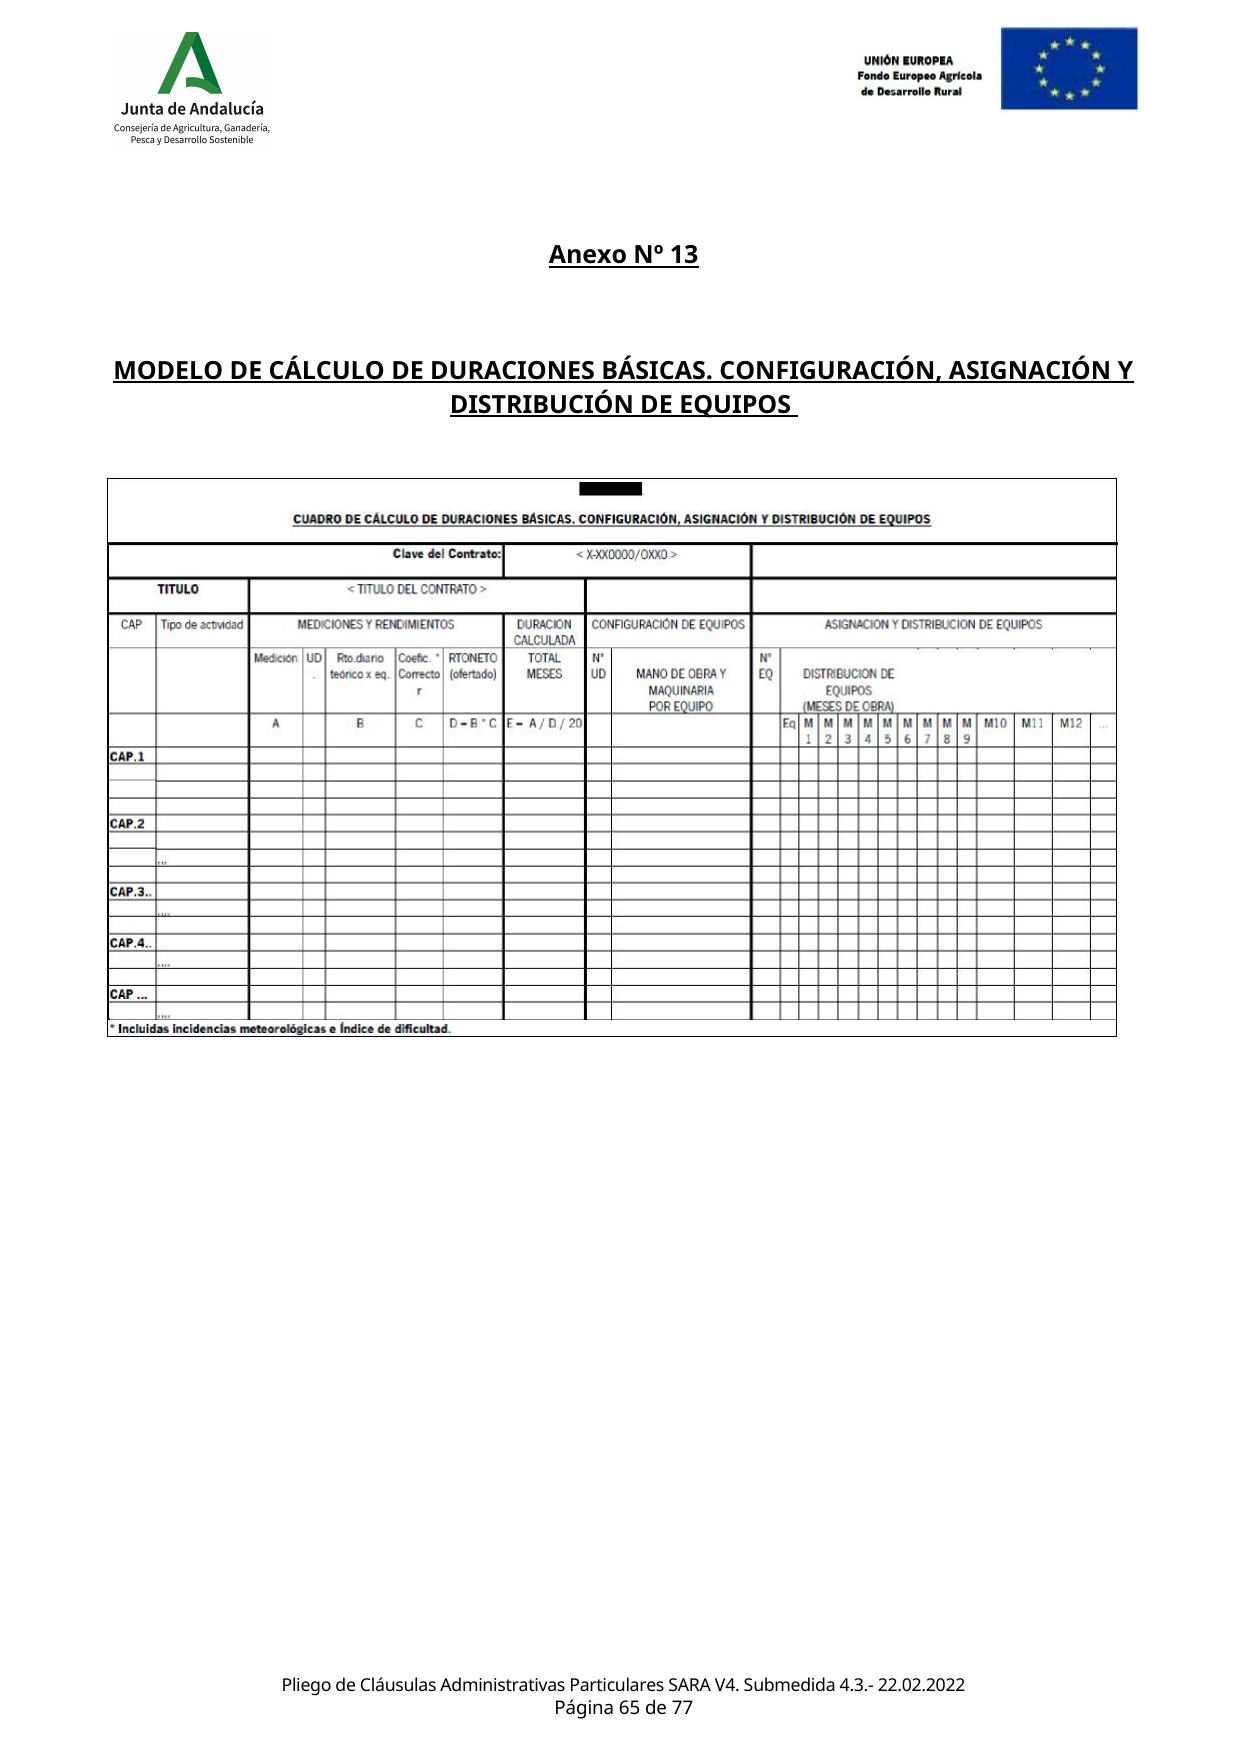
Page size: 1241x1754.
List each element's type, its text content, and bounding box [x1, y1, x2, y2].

picture [855, 24, 1139, 114]
picture [114, 32, 270, 152]
picture [107, 478, 1118, 1037]
text MODELO DE CÁLCULO DE DURACIONES BÁSICAS. CONFIGURACIÓN, ASIGNACIÓN Y DISTRIBUCIÓN DE EQUIPOS [107, 352, 1140, 420]
text Anexo Nº 13 [107, 237, 1140, 271]
